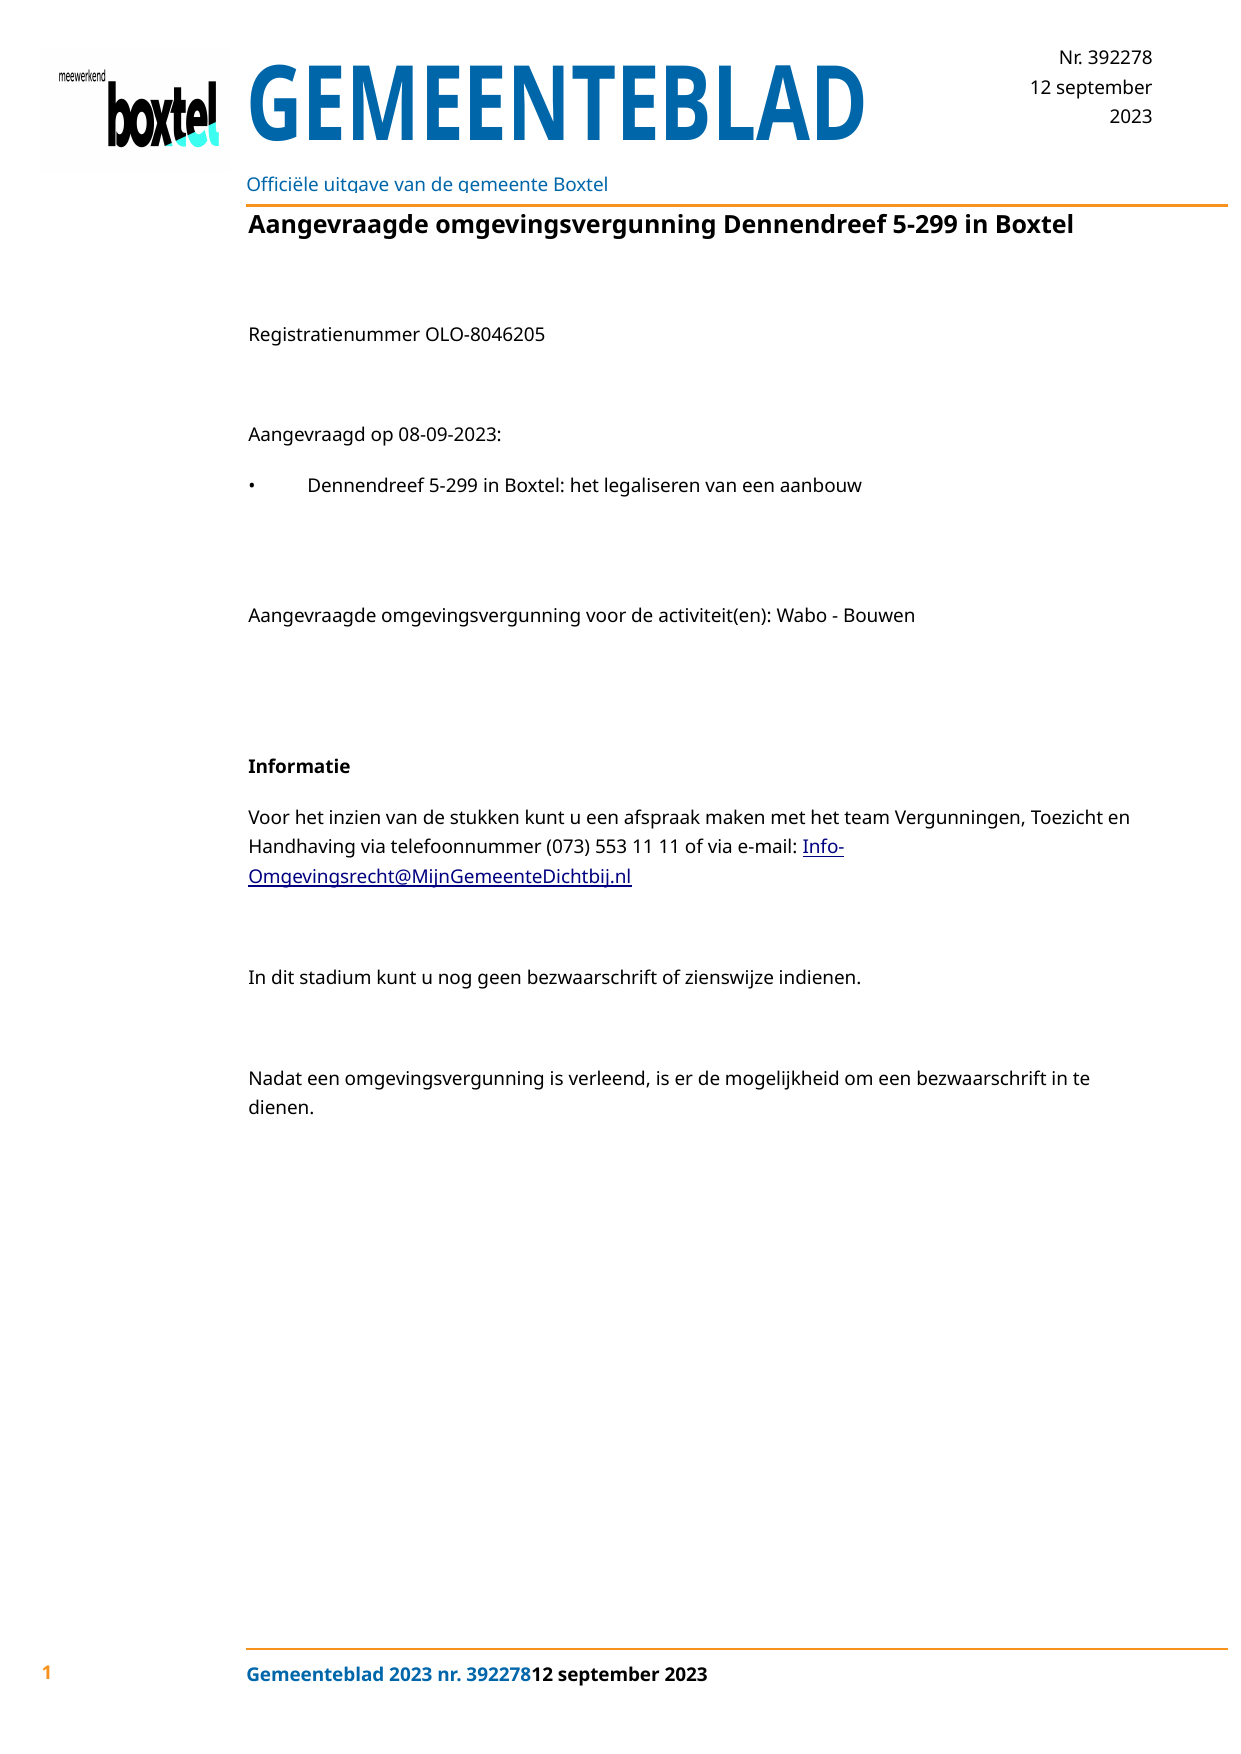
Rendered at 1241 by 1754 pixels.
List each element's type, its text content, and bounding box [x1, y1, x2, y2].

list Dennendreef 5-299 in Boxtel: het legaliseren van een aanbouw [248, 472, 1152, 498]
text Aangevraagde omgevingsvergunning Dennendreef 5-299 in Boxtel [248, 207, 1152, 241]
text In dit stadium kunt u nog geen bezwaarschrift of zienswijze indienen. [248, 964, 1152, 990]
text Voor het inzien van de stukken kunt u een afspraak maken met het team Vergunningen, Toezicht en Handhaving via telefoonnummer (073) 553 11 11 of via e-mail: Info-Omgevingsrecht@MijnGemeenteDichtbij.nl [248, 804, 1152, 889]
text Aangevraagd op 08-09-2023: [248, 422, 1152, 447]
text Nadat een omgevingsvergunning is verleend, is er de mogelijkheid om een bezwaarschrift in te dienen. [248, 1065, 1152, 1120]
text Informatie [248, 754, 1152, 779]
picture [41, 47, 231, 172]
text Aangevraagde omgevingsvergunning voor de activiteit(en): Wabo - Bouwen [248, 602, 1152, 628]
text Registratienummer OLO-8046205 [248, 321, 1152, 346]
